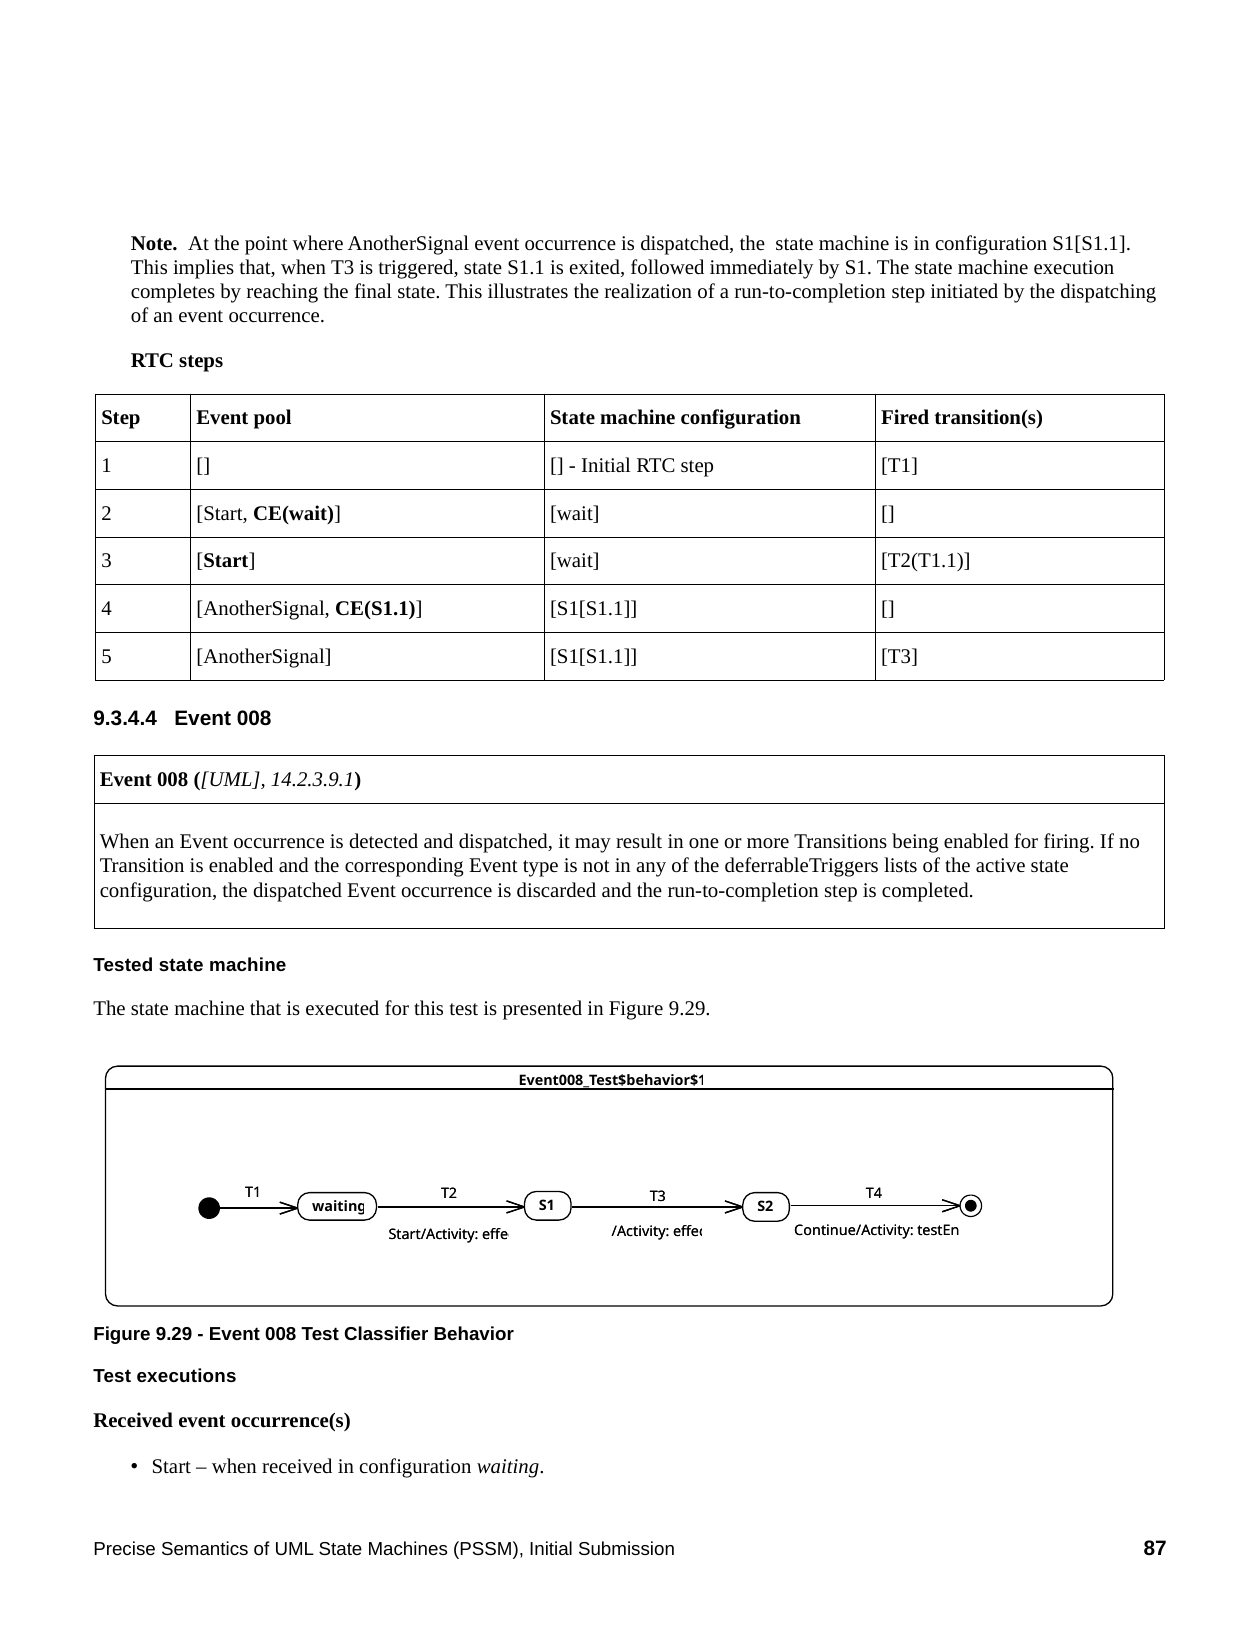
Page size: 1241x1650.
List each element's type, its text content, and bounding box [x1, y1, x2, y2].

text Note. At the point where AnotherSignal event occurrence is dispatched, the state machine is in configuration S1[S1.1]. This implies that, when T3 is triggered, state S1.1 is exited, followed immediately by S1. The state machine execution completes by reaching the final state. This illustrates the realization of a run-to-completion step initiated by the dispatching of an event occurrence. [131, 231, 1164, 327]
table_cell When an Event occurrence is detected and dispatched, it may result in one or more Transitions being enabled for firing. If no Transition is enabled and the corresponding Event type is not in any of the deferrableTriggers lists of the active state configuration, the dispatched Event occurrence is discarded and the run-to-completion step is completed. [95, 804, 1164, 928]
table_cell 1 [96, 442, 190, 489]
table_cell [AnotherSignal, CE(S1.1)] [191, 585, 544, 632]
table_cell [wait] [545, 538, 875, 584]
text RTC steps [131, 348, 1164, 372]
table_cell [T1] [876, 442, 1164, 489]
table_cell 5 [96, 633, 190, 680]
table_header Event 008 ([UML], 14.2.3.9.1) [95, 756, 1164, 802]
table_cell [S1[S1.1]] [545, 585, 875, 632]
text The state machine that is executed for this test is presented in Figure 9.29. [93, 996, 1164, 1020]
table_cell 4 [96, 585, 190, 632]
table_cell [T3] [876, 633, 1164, 680]
table_cell [] [191, 442, 544, 489]
table_cell [] [876, 585, 1164, 632]
table_header Fired transition(s) [876, 395, 1164, 441]
table_cell [] - Initial RTC step [545, 442, 875, 489]
table_cell [wait] [545, 490, 875, 537]
table_cell 2 [96, 490, 190, 537]
table_cell [Start] [191, 538, 544, 584]
table_header Event pool [191, 395, 544, 441]
subtitle Event 008 [93, 705, 1164, 730]
table_cell [AnotherSignal] [191, 633, 544, 680]
subtitle Tested state machine [93, 953, 1164, 975]
text Figure 9.29 - Event 008 Test Classifier Behavior [93, 1054, 1127, 1344]
table_cell [T2(T1.1)] [876, 538, 1164, 584]
table_header State machine configuration [545, 395, 875, 441]
table_header Step [96, 395, 190, 441]
list Start – when received in configuration waiting. [131, 1453, 1164, 1478]
text Received event occurrence(s) [93, 1408, 1164, 1432]
table_cell [S1[S1.1]] [545, 633, 875, 680]
table_cell [] [876, 490, 1164, 537]
table_cell [Start, CE(wait)] [191, 490, 544, 537]
subtitle Test executions [93, 1041, 1164, 1387]
table_cell 3 [96, 538, 190, 584]
